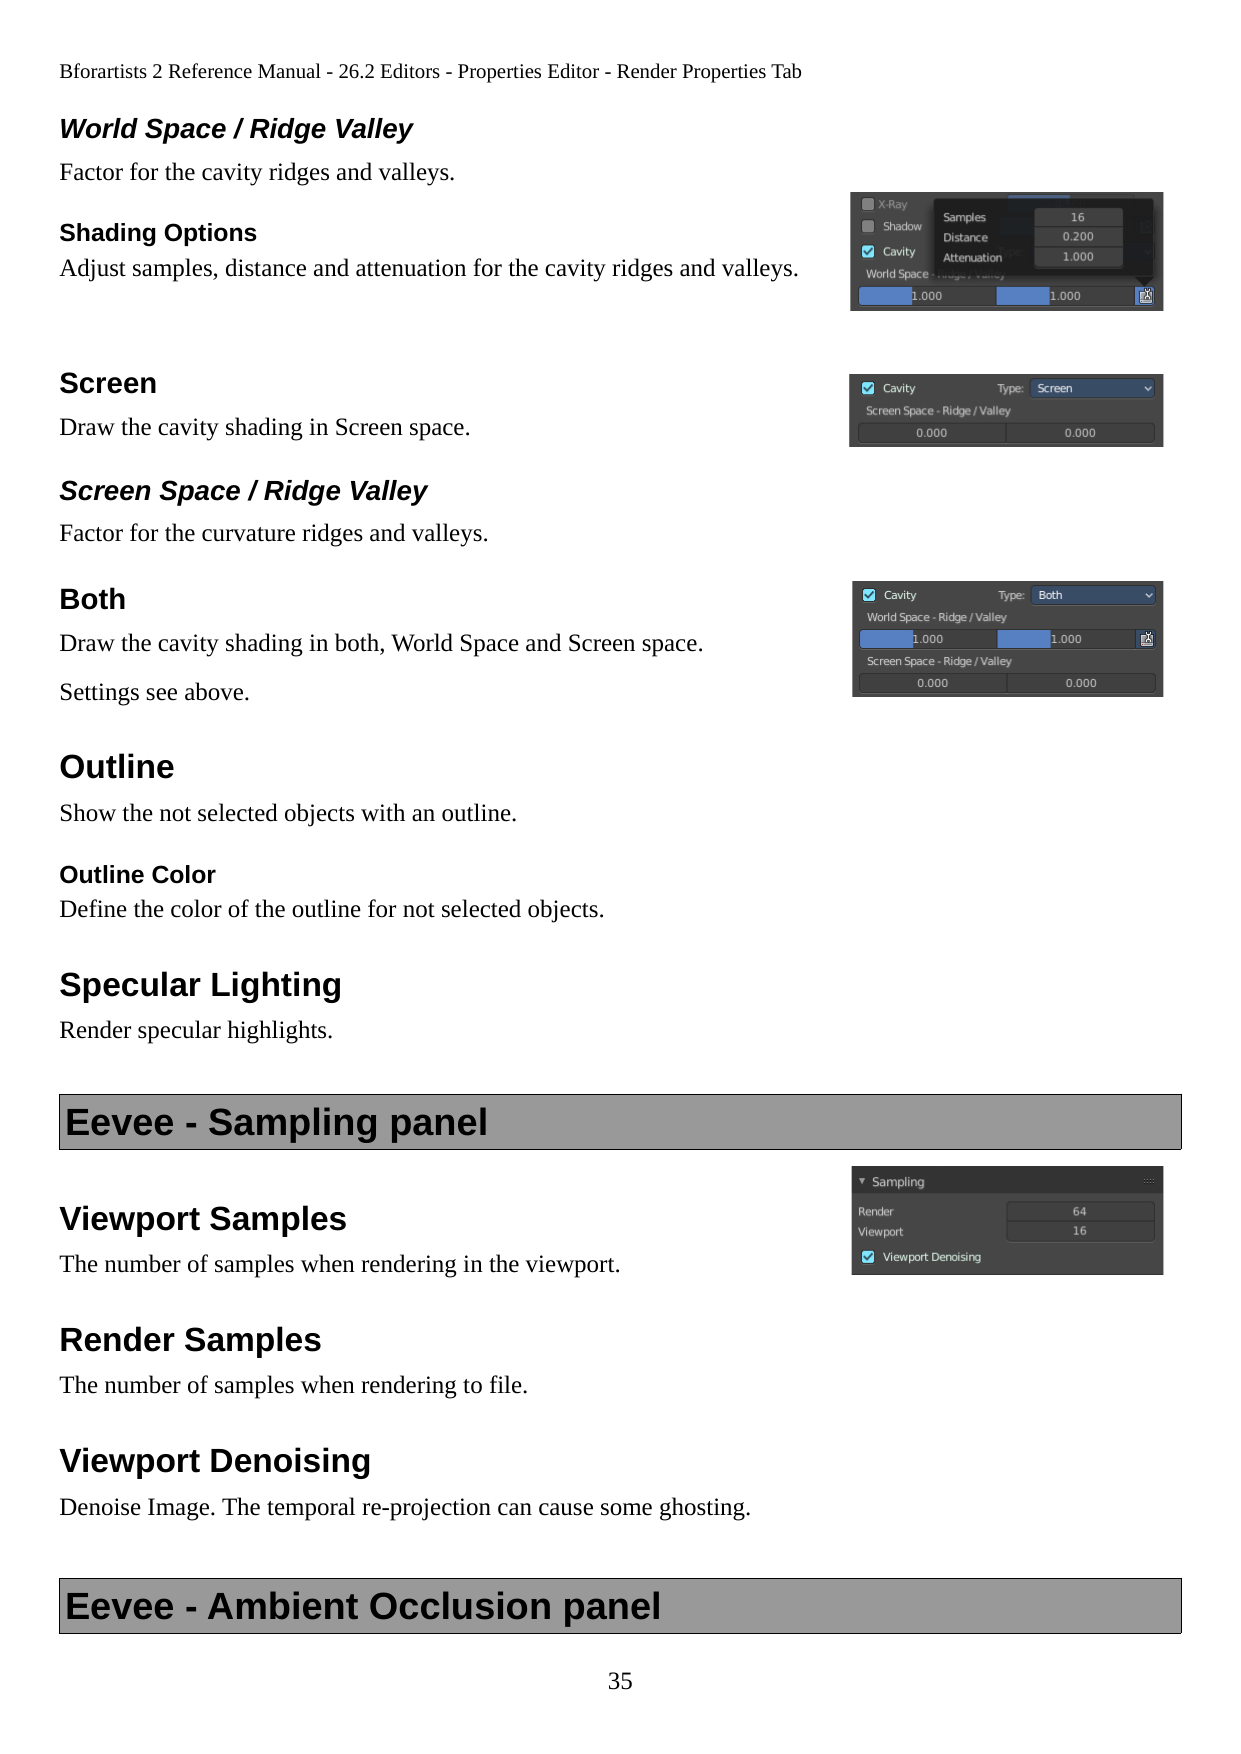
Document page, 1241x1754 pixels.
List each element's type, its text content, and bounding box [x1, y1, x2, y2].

picture [849, 374, 1164, 447]
text Factor for the cavity ridges and valleys. [59, 157, 1181, 186]
text Settings see above. [59, 677, 1181, 706]
text Denoise Image. The temporal re-projection can cause some ghosting. [59, 1492, 1181, 1520]
picture [850, 192, 1164, 311]
subtitle Viewport Denoising [59, 1440, 1181, 1479]
table_header Eevee - Ambient Occlusion panel [60, 1579, 1181, 1633]
subtitle World Space / Ridge Valley [59, 113, 1181, 144]
subtitle [1164, 582, 1181, 616]
text Draw the cavity shading in Screen space. [59, 412, 849, 441]
picture [851, 1166, 1164, 1275]
text Adjust samples, distance and attenuation for the cavity ridges and valleys. [59, 253, 850, 282]
subtitle Viewport Samples [59, 1198, 851, 1237]
subtitle Both [59, 582, 852, 616]
text Show the not selected objects with an outline. [59, 798, 1181, 827]
text Define the color of the outline for not selected objects. [59, 894, 1181, 923]
subtitle Screen Space / Ridge Valley [59, 474, 1181, 506]
subtitle Screen [59, 366, 1181, 400]
subtitle Shading Options [59, 218, 850, 247]
text The number of samples when rendering in the viewport. [59, 1249, 1181, 1278]
text Render specular highlights. [59, 1016, 1181, 1044]
text The number of samples when rendering to file. [59, 1371, 1181, 1399]
text Draw the cavity shading in both, World Space and Screen space. [59, 628, 852, 657]
subtitle [1164, 218, 1181, 247]
picture [852, 581, 1164, 697]
subtitle Outline [59, 747, 1181, 786]
subtitle Render Samples [59, 1319, 1181, 1358]
subtitle Specular Lighting [59, 964, 1181, 1003]
subtitle Outline Color [59, 860, 1181, 888]
text Factor for the curvature ridges and valleys. [59, 518, 1181, 547]
subtitle [1164, 1198, 1181, 1237]
table_header Eevee - Sampling panel [60, 1095, 1181, 1149]
